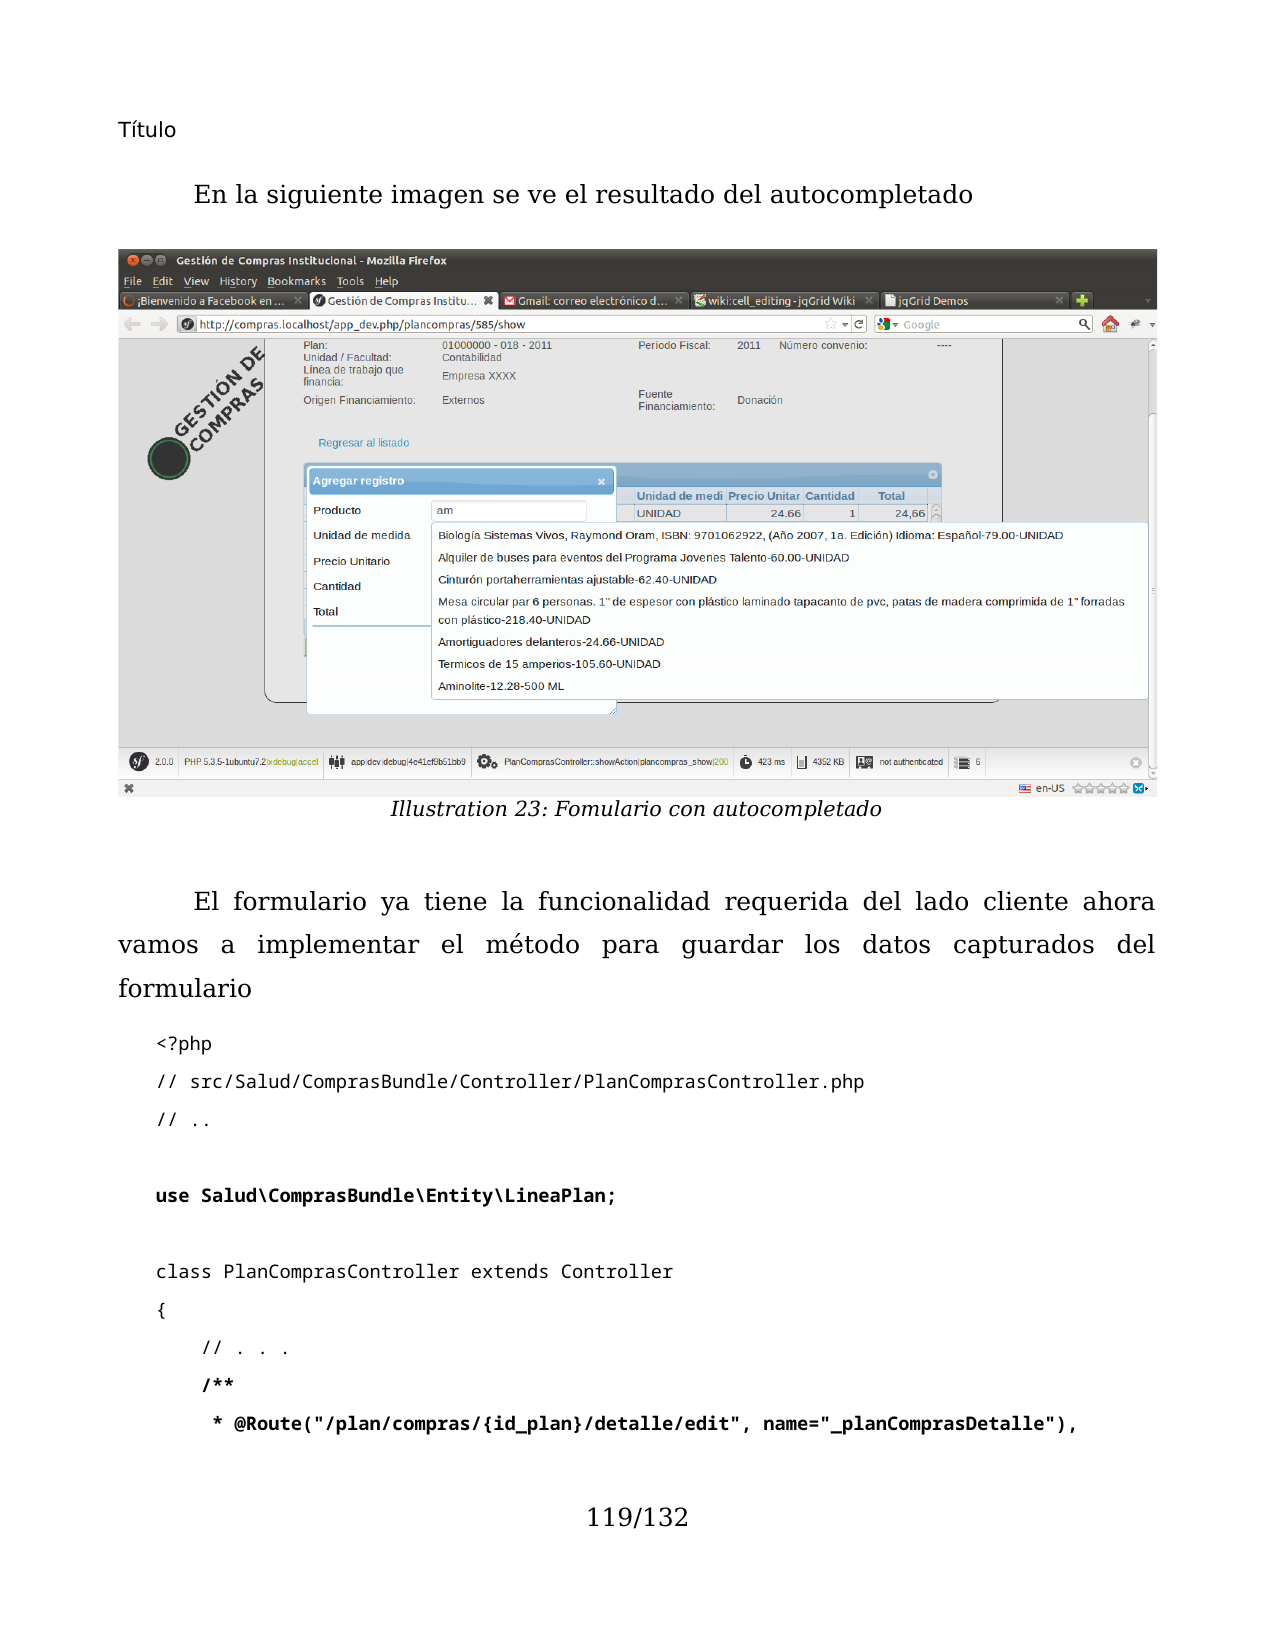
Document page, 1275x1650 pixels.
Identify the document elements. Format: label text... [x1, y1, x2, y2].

text En la siguiente imagen se ve el resultado del autocompletado [118, 181, 1157, 210]
text { [118, 1297, 1157, 1322]
text <?php [118, 1030, 1157, 1056]
picture [118, 249, 1158, 797]
text Illustration 23: Fomulario con autocompletado [118, 797, 1157, 821]
text // src/Salud/ComprasBundle/Controller/PlanComprasController.php [118, 1068, 1157, 1094]
text * @Route("/plan/compras/{id_plan}/detalle/edit", name="_planComprasDetalle"), [118, 1411, 1157, 1436]
text use Salud\ComprasBundle\Entity\LineaPlan; [118, 1182, 1157, 1208]
text /** [118, 1373, 1157, 1398]
text class PlanComprasController extends Controller [118, 1258, 1157, 1284]
text El formulario ya tiene la funcionalidad requerida del lado cliente ahora vamos a implementar el método para guardar los datos capturados del formulario [118, 887, 1157, 1003]
text // .. [118, 1106, 1157, 1132]
text // . . . [118, 1334, 1157, 1360]
